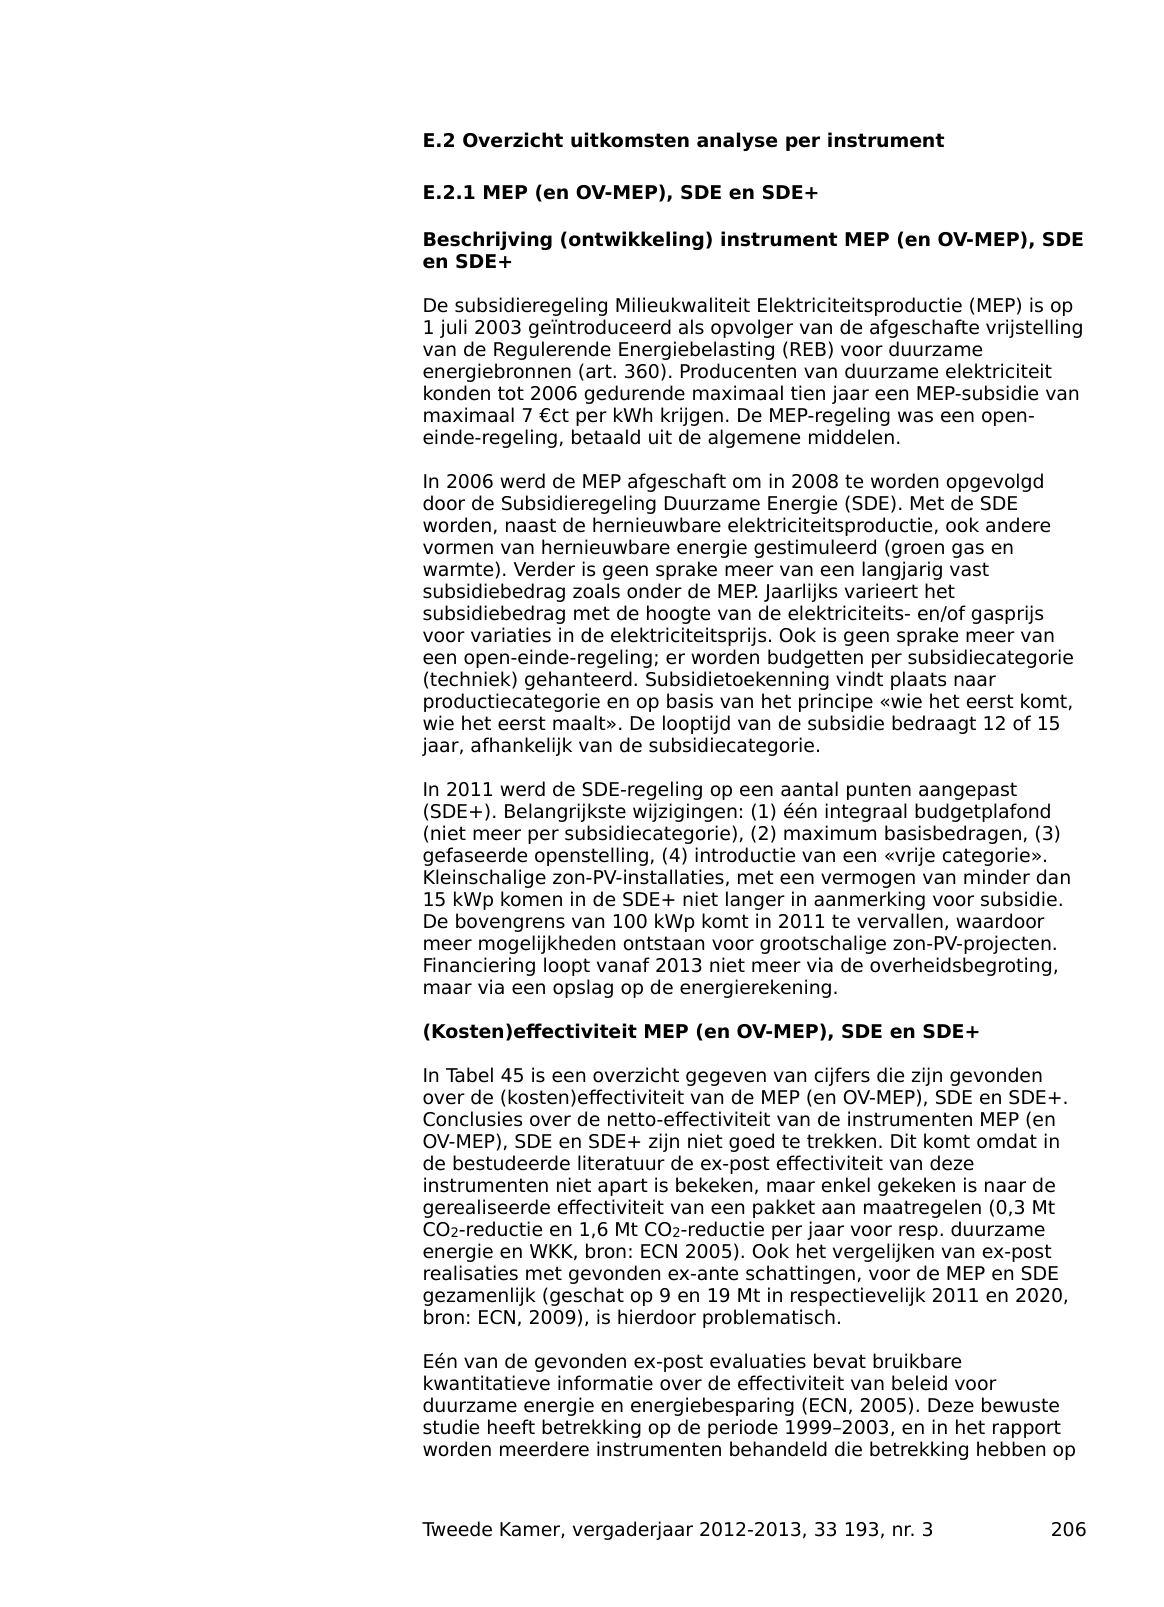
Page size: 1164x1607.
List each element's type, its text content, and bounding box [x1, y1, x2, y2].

subtitle E.2.1 MEP (en OV-MEP), SDE en SDE+ [422, 182, 1087, 204]
text Eén van de gevonden ex-post evaluaties bevat bruikbare kwantitatieve informatie over de effectiviteit van beleid voor duurzame energie en energiebesparing (ECN, 2005). Deze bewuste studie heeft betrekking op de periode 1999–2003, en in het rapport worden meerdere instrumenten behandeld die betrekking hebben op [422, 1351, 1087, 1461]
subtitle (Kosten)effectiviteit MEP (en OV-MEP), SDE en SDE+ [422, 1021, 1087, 1043]
text In 2011 werd de SDE-regeling op een aantal punten aangepast (SDE+). Belangrijkste wijzigingen: (1) één integraal budgetplafond (niet meer per subsidiecategorie), (2) maximum basisbedragen, (3) gefaseerde openstelling, (4) introductie van een «vrije categorie». Kleinschalige zon-PV-installaties, met een vermogen van minder dan 15 kWp komen in de SDE+ niet langer in aanmerking voor subsidie. De bovengrens van 100 kWp komt in 2011 te vervallen, waardoor meer mogelijkheden ontstaan voor grootschalige zon-PV-projecten. Financiering loopt vanaf 2013 niet meer via de overheidsbegroting, maar via een opslag op de energierekening. [422, 779, 1087, 999]
text In Tabel 45 is een overzicht gegeven van cijfers die zijn gevonden over de (kosten)effectiviteit van de MEP (en OV-MEP), SDE en SDE+. Conclusies over de netto-effectiviteit van de instrumenten MEP (en OV-MEP), SDE en SDE+ zijn niet goed te trekken. Dit komt omdat in de bestudeerde literatuur de ex-post effectiviteit van deze instrumenten niet apart is bekeken, maar enkel gekeken is naar de gerealiseerde effectiviteit van een pakket aan maatregelen (0,3 Mt CO2-reductie en 1,6 Mt CO2-reductie per jaar voor resp. duurzame energie en WKK, bron: ECN 2005). Ook het vergelijken van ex-post realisaties met gevonden ex-ante schattingen, voor de MEP en SDE gezamenlijk (geschat op 9 en 19 Mt in respectievelijk 2011 en 2020, bron: ECN, 2009), is hierdoor problematisch. [422, 1065, 1087, 1329]
text In 2006 werd de MEP afgeschaft om in 2008 te worden opgevolgd door de Subsidieregeling Duurzame Energie (SDE). Met de SDE worden, naast de hernieuwbare elektriciteitsproductie, ook andere vormen van hernieuwbare energie gestimuleerd (groen gas en warmte). Verder is geen sprake meer van een langjarig vast subsidiebedrag zoals onder de MEP. Jaarlijks varieert het subsidiebedrag met de hoogte van de elektriciteits- en/of gasprijs voor variaties in de elektriciteitsprijs. Ook is geen sprake meer van een open-einde-regeling; er worden budgetten per subsidiecategorie (techniek) gehanteerd. Subsidietoekenning vindt plaats naar productiecategorie en op basis van het principe «wie het eerst komt, wie het eerst maalt». De looptijd van de subsidie bedraagt 12 of 15 jaar, afhankelijk van de subsidiecategorie. [422, 471, 1087, 757]
subtitle Beschrijving (ontwikkeling) instrument MEP (en OV-MEP), SDE en SDE+ [422, 229, 1087, 273]
subtitle E.2 Overzicht uitkomsten analyse per instrument [422, 130, 1087, 152]
text De subsidieregeling Milieukwaliteit Elektriciteitsproductie (MEP) is op 1 juli 2003 geïntroduceerd als opvolger van de afgeschafte vrijstelling van de Regulerende Energiebelasting (REB) voor duurzame energiebronnen (art. 360). Producenten van duurzame elektriciteit konden tot 2006 gedurende maximaal tien jaar een MEP-subsidie van maximaal 7 €ct per kWh krijgen. De MEP-regeling was een open-einde-regeling, betaald uit de algemene middelen. [422, 295, 1087, 449]
